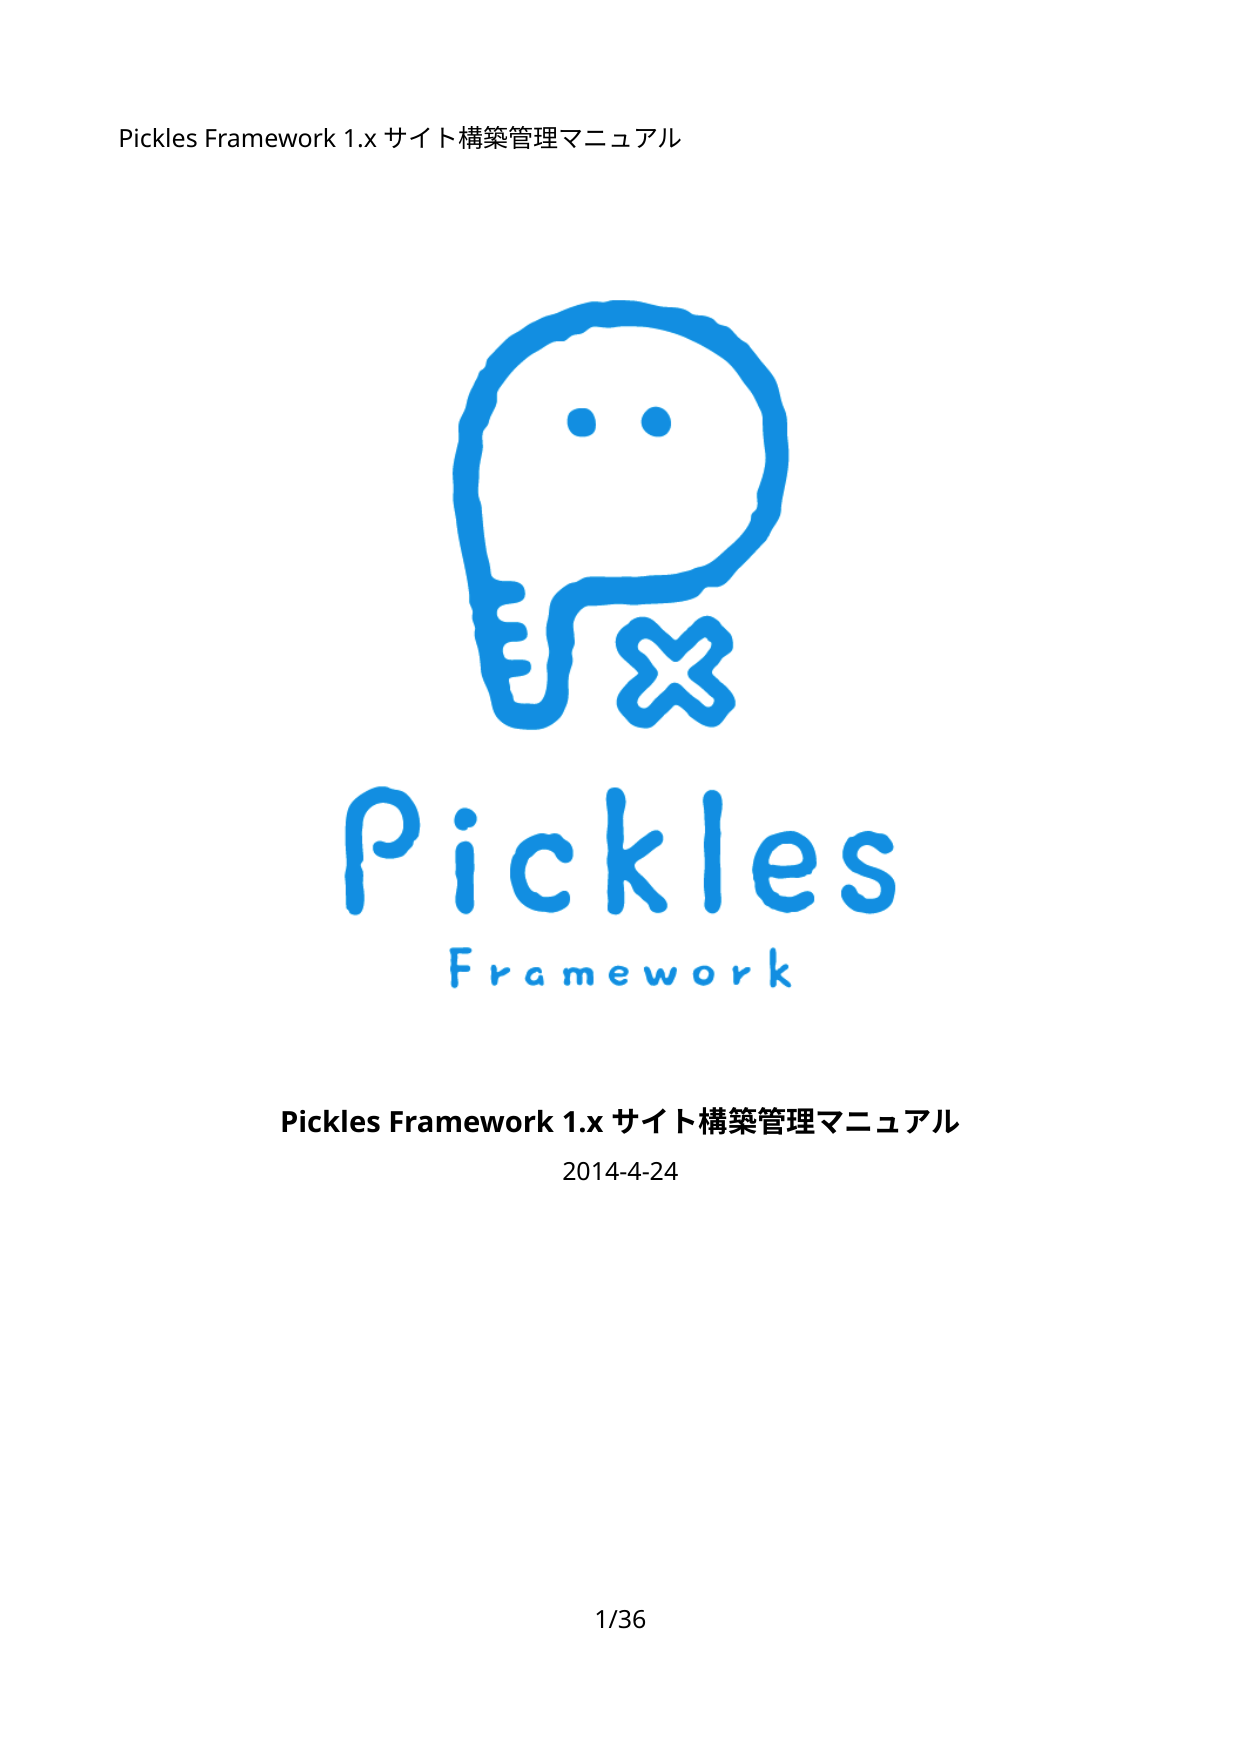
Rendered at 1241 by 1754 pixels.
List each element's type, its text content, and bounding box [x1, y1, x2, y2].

text 2014-4-24 [118, 1154, 1122, 1188]
subtitle Pickles Framework 1.x サイト構築管理マニュアル [118, 1099, 1122, 1141]
picture [320, 286, 920, 1006]
